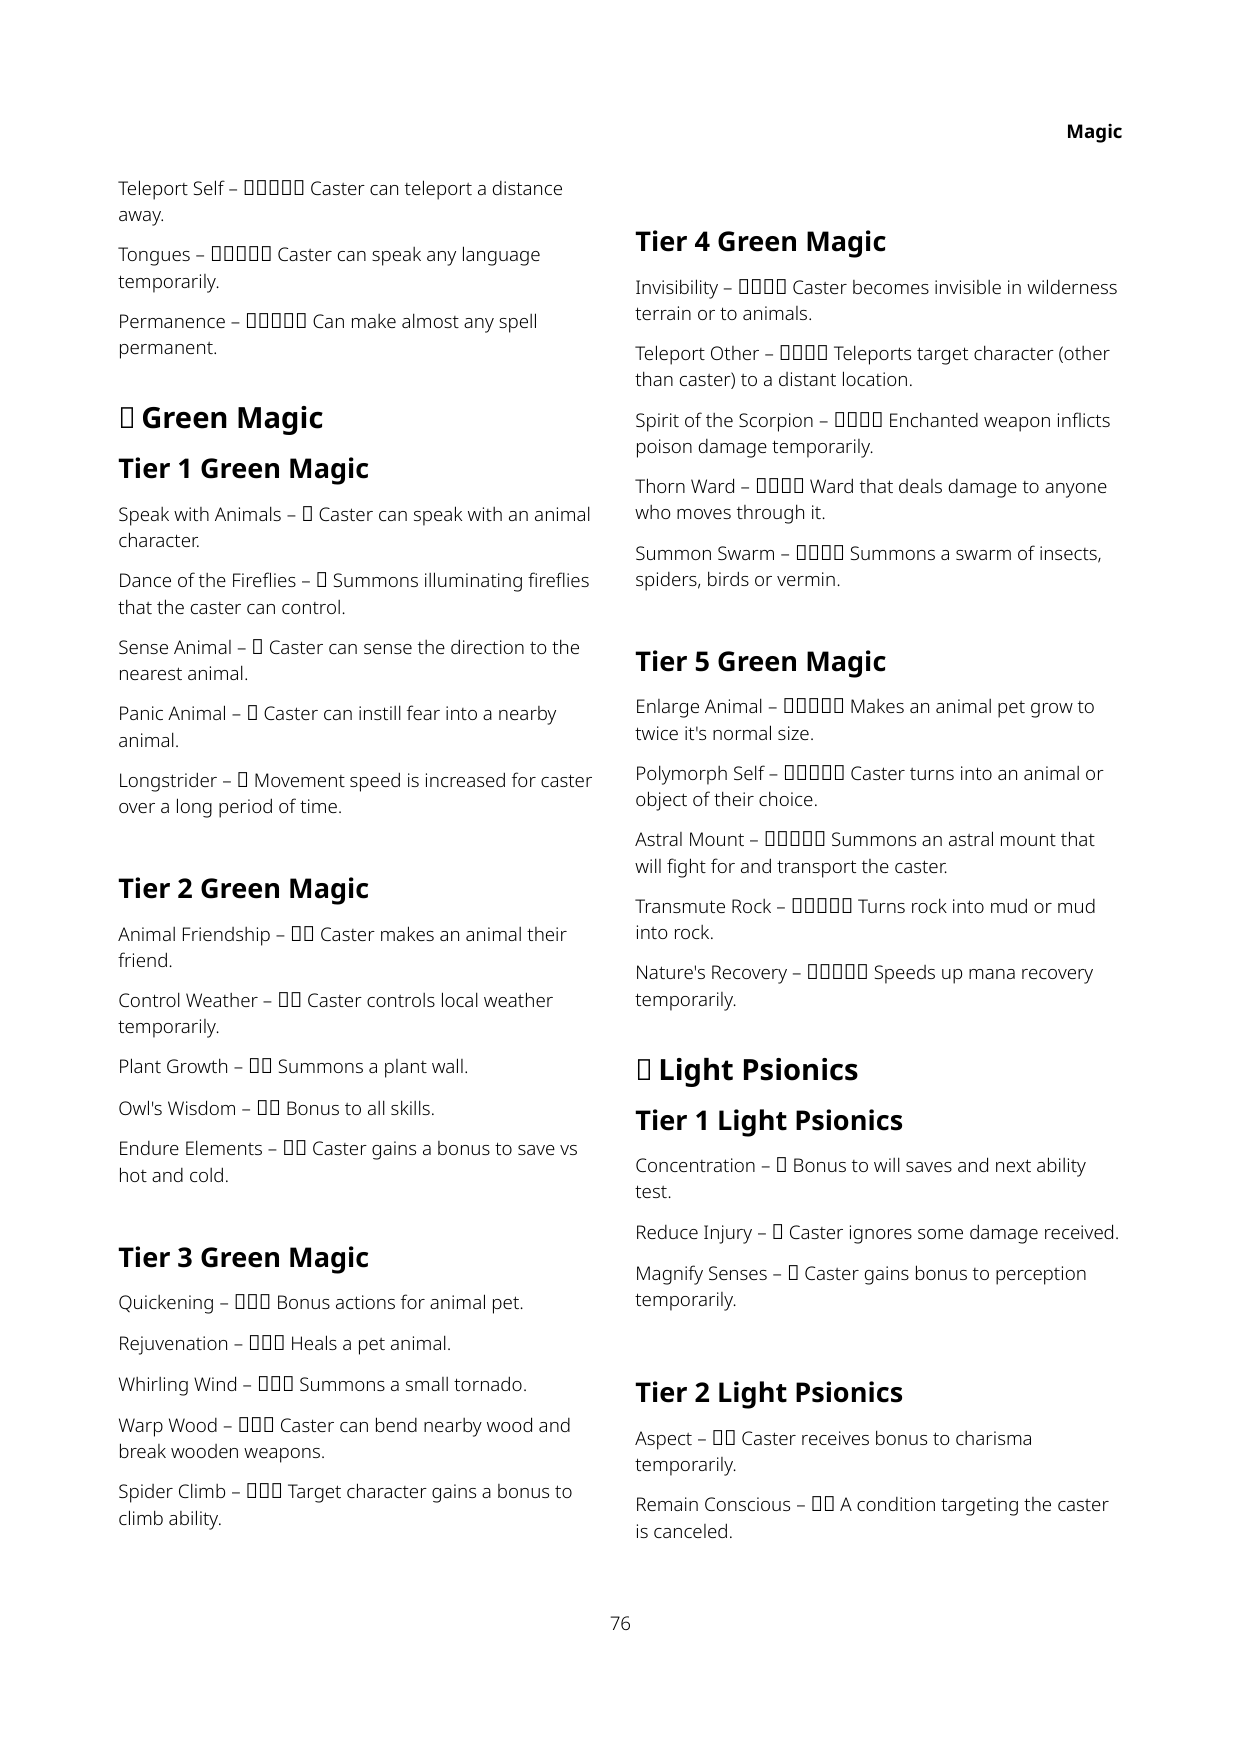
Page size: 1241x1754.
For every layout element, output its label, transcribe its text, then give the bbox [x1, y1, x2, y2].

text Dance of the Fireflies –  Summons illuminating fireflies that the caster can control. [118, 566, 605, 619]
subtitle  Green Magic [118, 397, 605, 437]
text Summon Swarm –  Summons a swarm of insects, spiders, birds or vermin. [635, 538, 1122, 592]
text Tongues –  Caster can speak any language temporarily. [118, 239, 605, 293]
text Spider Climb –  Target character gains a bonus to climb ability. [118, 1477, 605, 1531]
text Tier 1 Green Magic [118, 450, 605, 487]
text Teleport Self –  Caster can teleport a distance away. [118, 173, 605, 227]
text Aspect –  Caster receives bonus to charisma temporarily. [635, 1423, 1122, 1477]
text Owl's Wisdom –  Bonus to all skills. [118, 1093, 605, 1121]
text Tier 1 Light Psionics [635, 1101, 1122, 1138]
text Panic Animal –  Caster can instill fear into a nearby animal. [118, 698, 605, 752]
text Sense Animal –  Caster can sense the direction to the nearest animal. [118, 632, 605, 686]
text Endure Elements –  Caster gains a bonus to save vs hot and cold. [118, 1133, 605, 1187]
text Speak with Animals –  Caster can speak with an animal character. [118, 499, 605, 553]
text Plant Growth –  Summons a plant wall. [118, 1052, 605, 1080]
text Reduce Injury –  Caster ignores some damage received. [635, 1217, 1122, 1245]
text Astral Mount –  Summons an astral mount that will fight for and transport the caster. [635, 824, 1122, 878]
text Transmute Rock –  Turns rock into mud or mud into rock. [635, 891, 1122, 945]
text Remain Conscious –  A condition targeting the caster is canceled. [635, 1489, 1122, 1543]
text Permanence –  Can make almost any spell permanent. [118, 306, 605, 360]
text Invisibility –  Caster becomes invisible in wilderness terrain or to animals. [635, 272, 1122, 326]
text Whirling Wind –  Summons a small tornado. [118, 1369, 605, 1398]
text Control Weather –  Caster controls local weather temporarily. [118, 985, 605, 1039]
text Animal Friendship –  Caster makes an animal their friend. [118, 919, 605, 973]
text Tier 5 Green Magic [635, 642, 1122, 679]
text Magnify Senses –  Caster gains bonus to perception temporarily. [635, 1258, 1122, 1312]
subtitle  Light Psionics [635, 1049, 1122, 1088]
text Spirit of the Scorpion –  Enchanted weapon inflicts poison damage temporarily. [635, 405, 1122, 459]
text Thorn Ward –  Ward that deals damage to anyone who moves through it. [635, 471, 1122, 525]
text Enlarge Animal –  Makes an animal pet grow to twice it's normal size. [635, 692, 1122, 746]
text Warp Wood –  Caster can bend nearby wood and break wooden weapons. [118, 1410, 605, 1464]
text Rejuvenation –  Heals a pet animal. [118, 1328, 605, 1357]
text Teleport Other –  Teleports target character (other than caster) to a distant location. [635, 338, 1122, 392]
text Tier 2 Green Magic [118, 869, 605, 906]
text Polymorph Self –  Caster turns into an animal or object of their choice. [635, 758, 1122, 812]
text Concentration –  Bonus to will saves and next ability test. [635, 1150, 1122, 1204]
text Quickening –  Bonus actions for animal pet. [118, 1287, 605, 1316]
text Tier 4 Green Magic [635, 222, 1122, 259]
text Nature's Recovery –  Speeds up mana recovery temporarily. [635, 957, 1122, 1011]
text Longstrider –  Movement speed is increased for caster over a long period of time. [118, 765, 605, 819]
text Tier 2 Light Psionics [635, 1374, 1122, 1411]
text Tier 3 Green Magic [118, 1238, 605, 1275]
